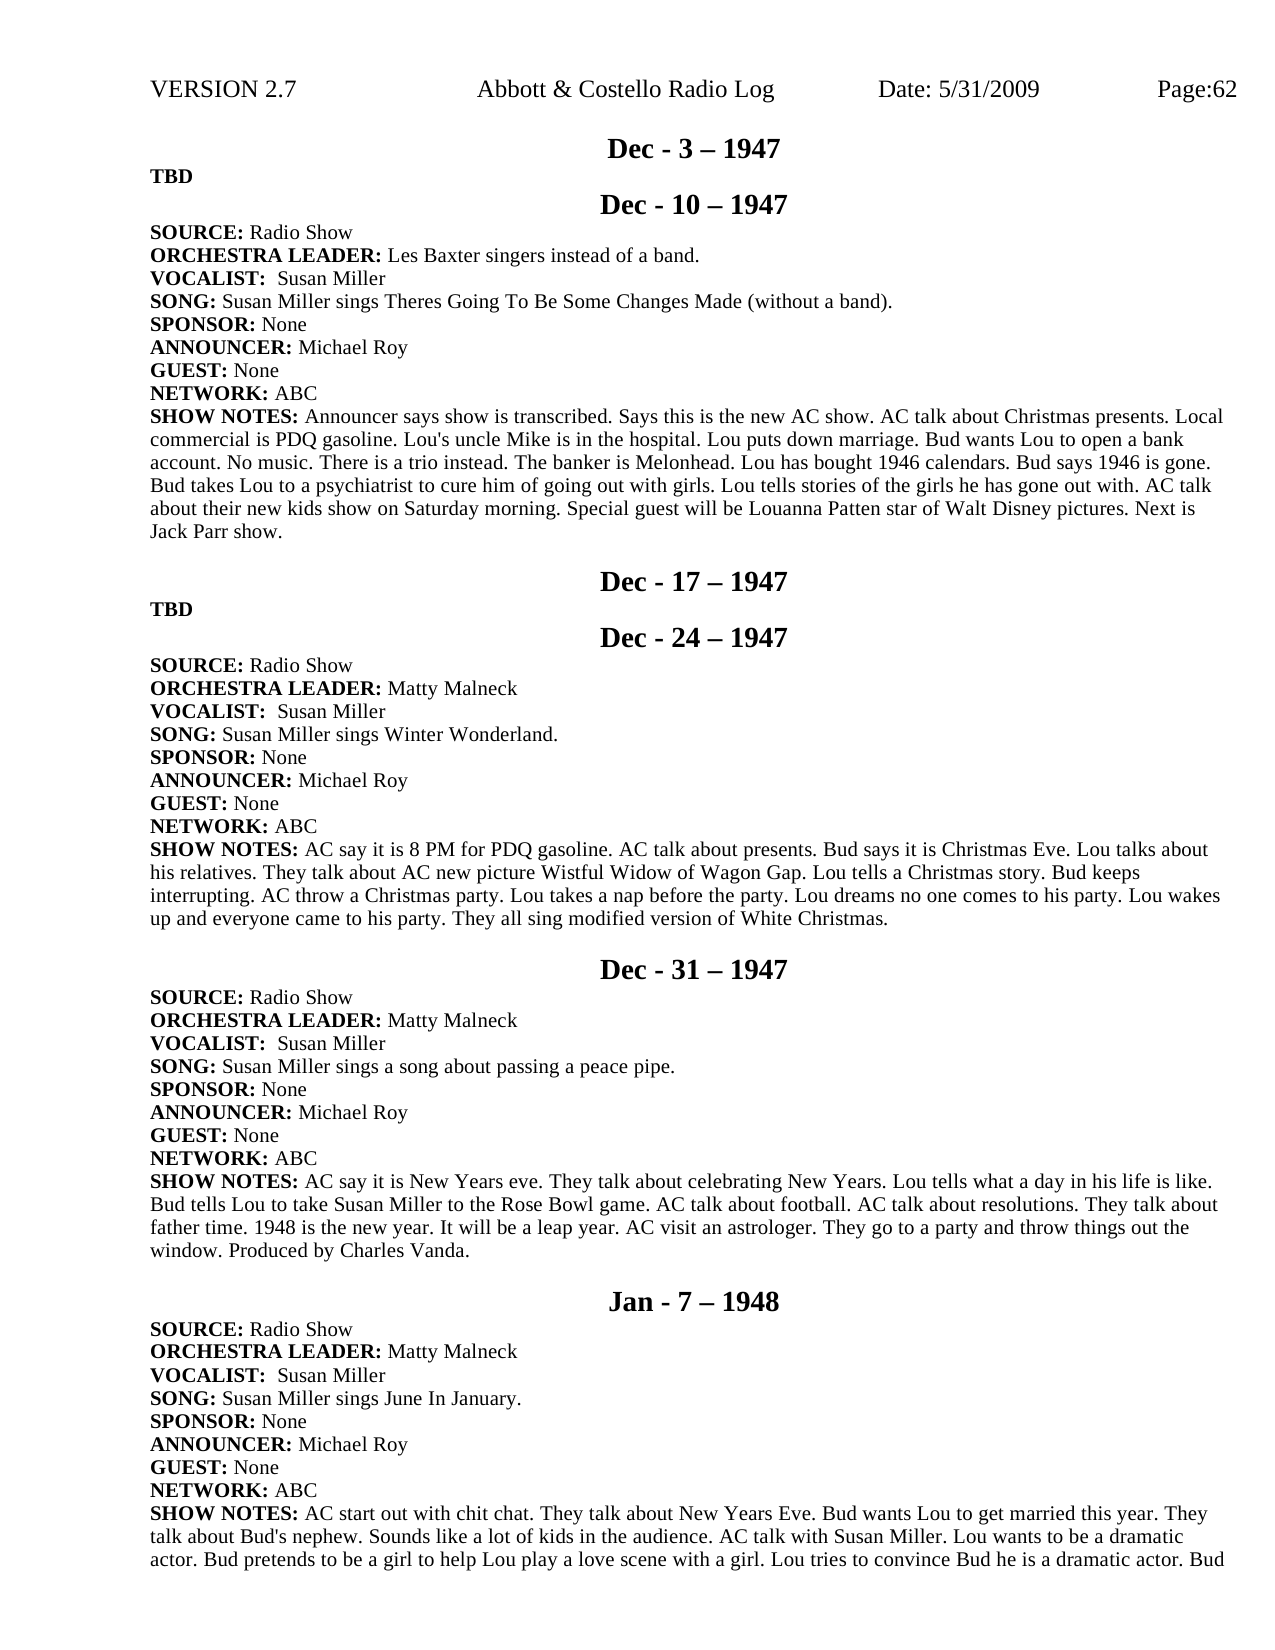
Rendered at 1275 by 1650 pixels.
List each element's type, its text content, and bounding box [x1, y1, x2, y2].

text SHOW NOTES: Announcer says show is transcribed. Says this is the new AC show. AC talk about Christmas presents. Local commercial is PDQ gasoline. Lou's uncle Mike is in the hospital. Lou puts down marriage. Bud wants Lou to open a bank account. No music. There is a trio instead. The banker is Melonhead. Lou has bought 1946 calendars. Bud says 1946 is gone. Bud takes Lou to a psychiatrist to cure him of going out with girls. Lou tells stories of the girls he has gone out with. AC talk about their new kids show on Saturday morning. Special guest will be Louanna Patten star of Walt Disney pictures. Next is Jack Parr show. [150, 405, 1237, 543]
text Dec - 24 – 1947 [150, 621, 1237, 654]
text Dec - 31 – 1947 [150, 953, 1237, 986]
text NETWORK: ABC [150, 1147, 1237, 1170]
text Dec - 3 – 1947 [150, 132, 1237, 165]
text Dec - 17 – 1947 [150, 566, 1237, 598]
text SPONSOR: None [150, 746, 1237, 769]
text SOURCE: Radio Show [150, 654, 1237, 677]
text VOCALIST: Susan Miller [150, 267, 1237, 289]
text Jan - 7 – 1948 [150, 1285, 1237, 1317]
text SHOW NOTES: AC say it is 8 PM for PDQ gasoline. AC talk about presents. Bud says it is Christmas Eve. Lou talks about his relatives. They talk about AC new picture Wistful Widow of Wagon Gap. Lou tells a Christmas story. Bud keeps interrupting. AC throw a Christmas party. Lou takes a nap before the party. Lou dreams no one comes to his party. Lou wakes up and everyone came to his party. They all sing modified version of White Christmas. [150, 838, 1237, 930]
text VOCALIST: Susan Miller [150, 1363, 1237, 1386]
text ANNOUNCER: Michael Roy [150, 336, 1237, 359]
text NETWORK: ABC [150, 815, 1237, 838]
text NETWORK: ABC [150, 1478, 1237, 1502]
text ANNOUNCER: Michael Roy [150, 1101, 1237, 1124]
text VOCALIST: Susan Miller [150, 700, 1237, 723]
text SOURCE: Radio Show [150, 221, 1237, 243]
text TBD [150, 598, 1237, 621]
text TBD [150, 165, 1237, 188]
text SONG: Susan Miller sings Winter Wonderland. [150, 723, 1237, 746]
text SONG: Susan Miller sings Theres Going To Be Some Changes Made (without a band). [150, 289, 1237, 313]
text SOURCE: Radio Show [150, 986, 1237, 1009]
text GUEST: None [150, 1124, 1237, 1147]
text ORCHESTRA LEADER: Matty Malneck [150, 677, 1237, 700]
text SHOW NOTES: AC say it is New Years eve. They talk about celebrating New Years. Lou tells what a day in his life is like. Bud tells Lou to take Susan Miller to the Rose Bowl game. AC talk about football. AC talk about resolutions. They talk about father time. 1948 is the new year. It will be a leap year. AC visit an astrologer. They go to a party and throw things out the window. Produced by Charles Vanda. [150, 1170, 1237, 1262]
text NETWORK: ABC [150, 382, 1237, 405]
text SONG: Susan Miller sings a song about passing a peace pipe. [150, 1055, 1237, 1078]
text GUEST: None [150, 792, 1237, 815]
text SONG: Susan Miller sings June In January. [150, 1386, 1237, 1409]
text SPONSOR: None [150, 1409, 1237, 1432]
text Dec - 10 – 1947 [150, 188, 1237, 221]
text ANNOUNCER: Michael Roy [150, 1432, 1237, 1456]
text GUEST: None [150, 359, 1237, 382]
text ORCHESTRA LEADER: Matty Malneck [150, 1340, 1237, 1363]
text SPONSOR: None [150, 313, 1237, 336]
text SPONSOR: None [150, 1078, 1237, 1101]
text ORCHESTRA LEADER: Les Baxter singers instead of a band. [150, 243, 1237, 267]
text SHOW NOTES: AC start out with chit chat. They talk about New Years Eve. Bud wants Lou to get married this year. They talk about Bud's nephew. Sounds like a lot of kids in the audience. AC talk with Susan Miller. Lou wants to be a dramatic actor. Bud pretends to be a girl to help Lou play a love scene with a girl. Lou tries to convince Bud he is a dramatic actor. Bud [150, 1502, 1237, 1571]
text ANNOUNCER: Michael Roy [150, 769, 1237, 792]
text VOCALIST: Susan Miller [150, 1032, 1237, 1055]
text ORCHESTRA LEADER: Matty Malneck [150, 1009, 1237, 1032]
text SOURCE: Radio Show [150, 1317, 1237, 1340]
text GUEST: None [150, 1456, 1237, 1478]
